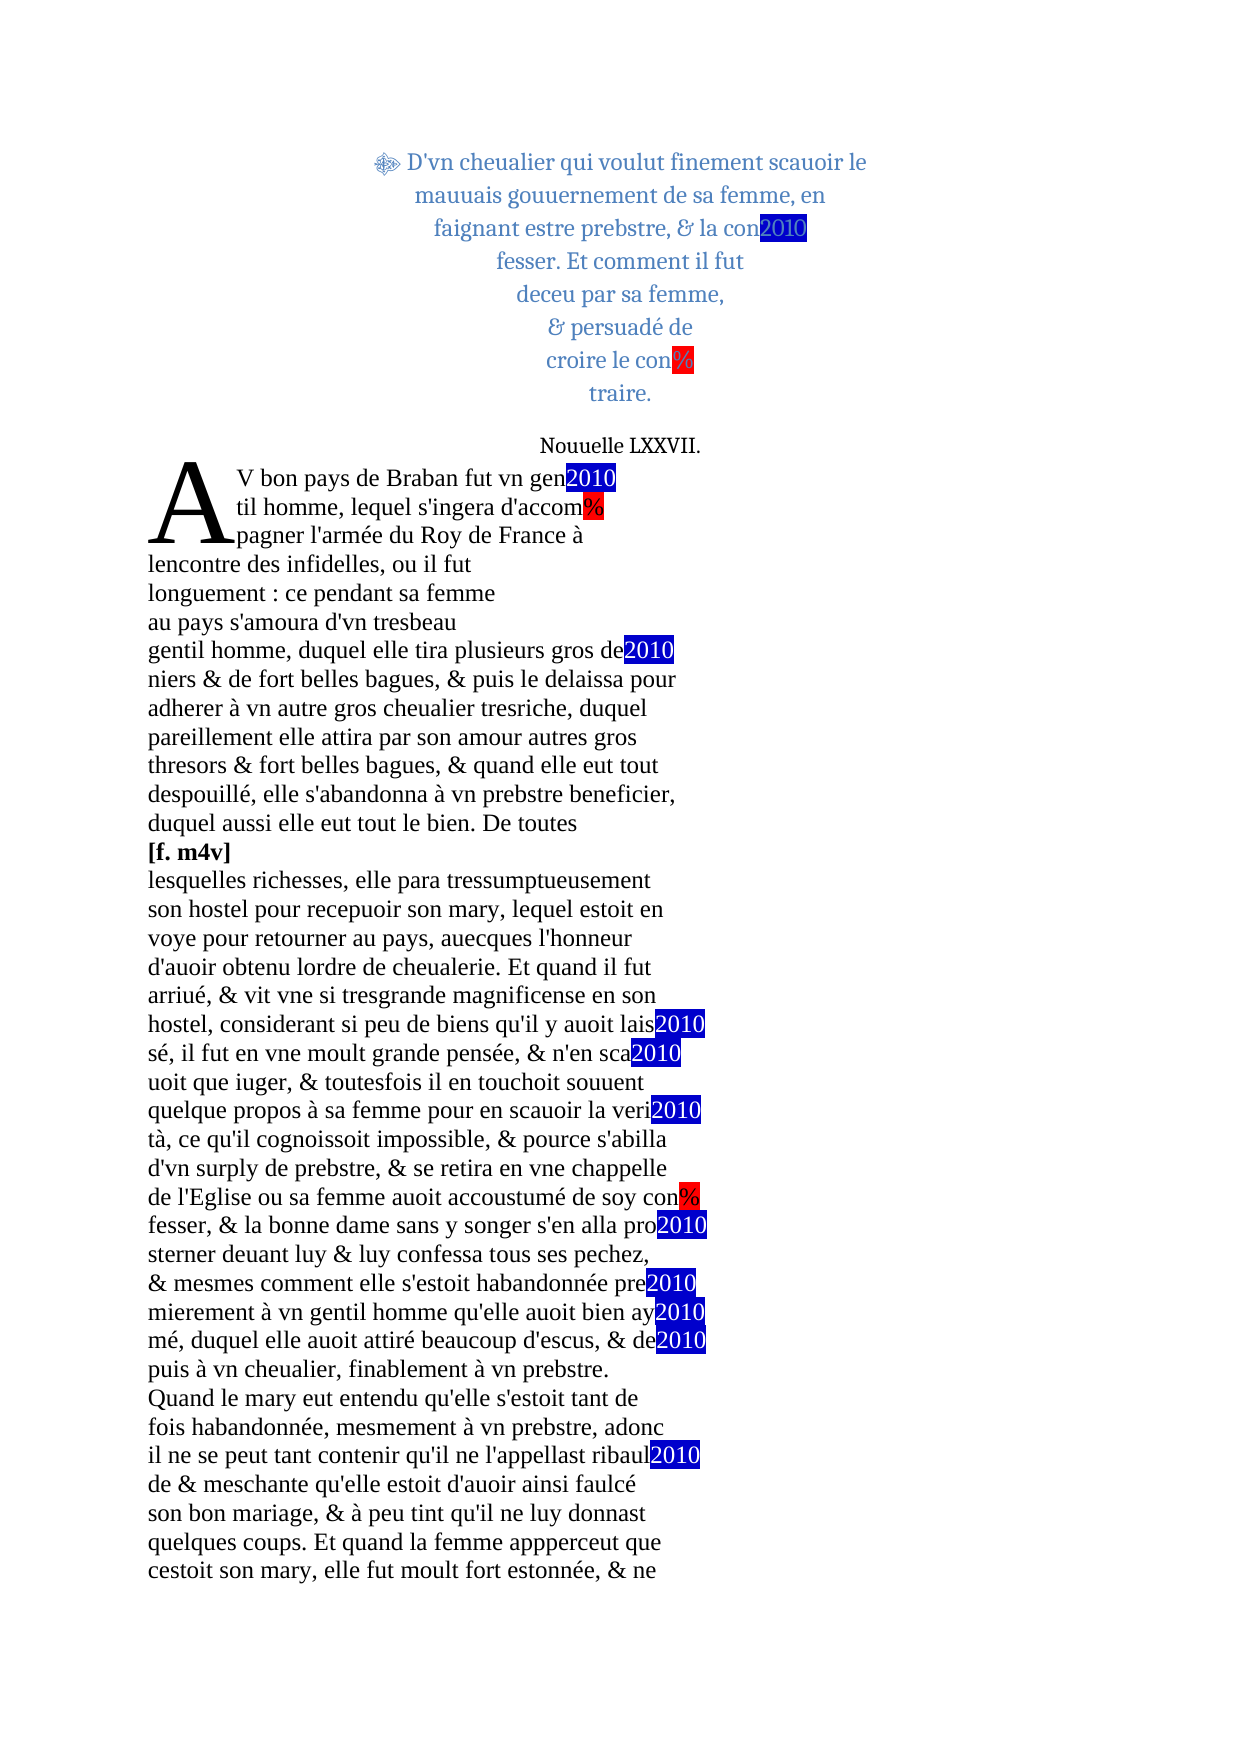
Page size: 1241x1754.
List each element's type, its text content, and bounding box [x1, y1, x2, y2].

subtitle Nouuelle LXXVII. [148, 433, 1093, 459]
text Quand le mary eut entendu qu'elle s'estoit tant de fois habandonnée, mesmement à vn prebstre, adonc il ne se peut tant contenir qu'il ne l'appellast ribaul2010 de & meschante qu'elle estoit d'auoir ainsi faulcé son bon mariage, & à peu tint qu'il ne luy donnast quelques coups. Et quand la femme appperceut que cestoit son mary, elle fut moult fort estonnée, & ne [148, 1383, 1093, 1584]
subtitle ❧ D'vn cheualier qui voulut finement scauoir le mauuais gouuernement de sa femme, en faignant estre prebstre, & la con2010 fesser. Et comment il fut deceu par sa femme, & persuadé de croire le con% traire. [148, 148, 1093, 407]
text AV bon pays de Braban fut vn gen2010 til homme, lequel s'ingera d'accom% pagner l'armée du Roy de France à lencontre des infidelles, ou il fut longuement : ce pendant sa femme au pays s'amoura d'vn tresbeau gentil homme, duquel elle tira plusieurs gros de2010 niers & de fort belles bagues, & puis le delaissa pour adherer à vn autre gros cheualier tresriche, duquel pareillement elle attira par son amour autres gros thresors & fort belles bagues, & quand elle eut tout despouillé, elle s'abandonna à vn prebstre beneficier, duquel aussi elle eut tout le bien. De toutes [f. m4v] lesquelles richesses, elle para tressumptueusement son hostel pour recepuoir son mary, lequel estoit en voye pour retourner au pays, auecques l'honneur d'auoir obtenu lordre de cheualerie. Et quand il fut arriué, & vit vne si tresgrande magnificense en son hostel, considerant si peu de biens qu'il y auoit lais2010 sé, il fut en vne moult grande pensée, & n'en sca2010 uoit que iuger, & toutesfois il en touchoit souuent quelque propos à sa femme pour en scauoir la veri2010 tà, ce qu'il cognoissoit impossible, & pource s'abilla d'vn surply de prebstre, & se retira en vne chappelle de l'Eglise ou sa femme auoit accoustumé de soy con% fesser, & la bonne dame sans y songer s'en alla pro2010 sterner deuant luy & luy confessa tous ses pechez, & mesmes comment elle s'estoit habandonnée pre2010 mierement à vn gentil homme qu'elle auoit bien ay2010 mé, duquel elle auoit attiré beaucoup d'escus, & de2010 puis à vn cheualier, finablement à vn prebstre. [148, 463, 1093, 1383]
